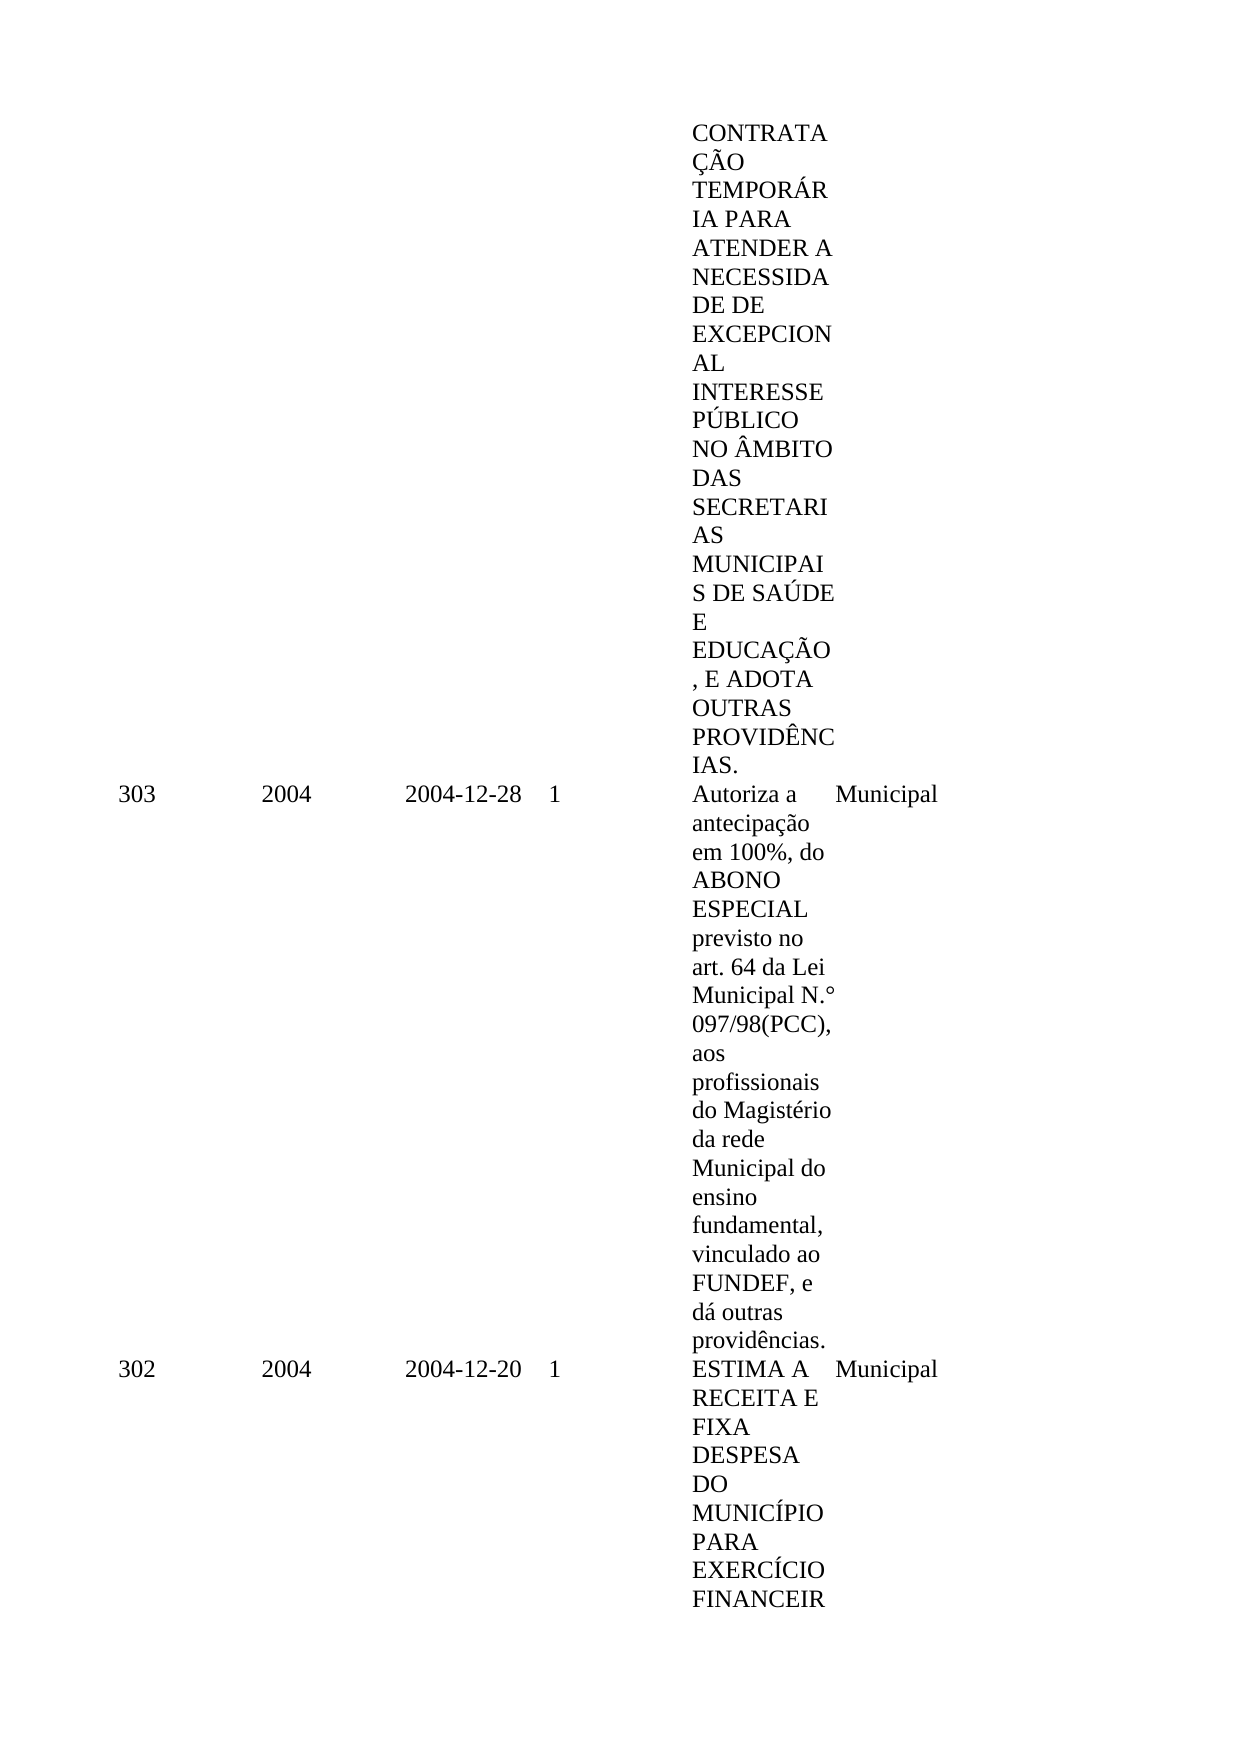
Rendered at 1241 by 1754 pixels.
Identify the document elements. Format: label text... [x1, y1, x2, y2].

table_cell [261, 118, 405, 779]
table_cell [835, 118, 979, 779]
table_cell Autoriza a antecipação em 100%, do ABONO ESPECIAL previsto no art. 64 da Lei Municipal N.° 097/98(PCC), aos profissionais do Magistério da rede Municipal do ensino fundamental, vinculado ao FUNDEF, e dá outras providências. [692, 779, 835, 1354]
table_cell 303 [118, 779, 261, 1354]
table_cell [979, 779, 1122, 1354]
table_cell CONTRATAÇÃO TEMPORÁRIA PARA ATENDER A NECESSIDADE DE EXCEPCIONAL INTERESSE PÚBLICO NO ÂMBITO DAS SECRETARIAS MUNICIPAIS DE SAÚDE E EDUCAÇÃO, E ADOTA OUTRAS PROVIDÊNCIAS. [692, 118, 835, 779]
table_cell [979, 118, 1122, 779]
table_cell ESTIMA A RECEITA E FIXA DESPESA DO MUNICÍPIO PARA EXERCÍCIO FINANCEIR [692, 1354, 835, 1613]
table_cell 2004-12-28 [405, 779, 548, 1354]
table_cell Municipal [835, 779, 979, 1354]
table_cell 1 [548, 1354, 692, 1613]
table_cell 1 [548, 779, 692, 1354]
table_cell 2004 [261, 1354, 405, 1613]
table_cell 302 [118, 1354, 261, 1613]
table_cell Municipal [835, 1354, 979, 1613]
table_cell [979, 1354, 1122, 1613]
table_cell [118, 118, 261, 779]
table_cell 2004 [261, 779, 405, 1354]
table_cell 2004-12-20 [405, 1354, 548, 1613]
table_cell [405, 118, 548, 779]
table_cell [548, 118, 692, 779]
